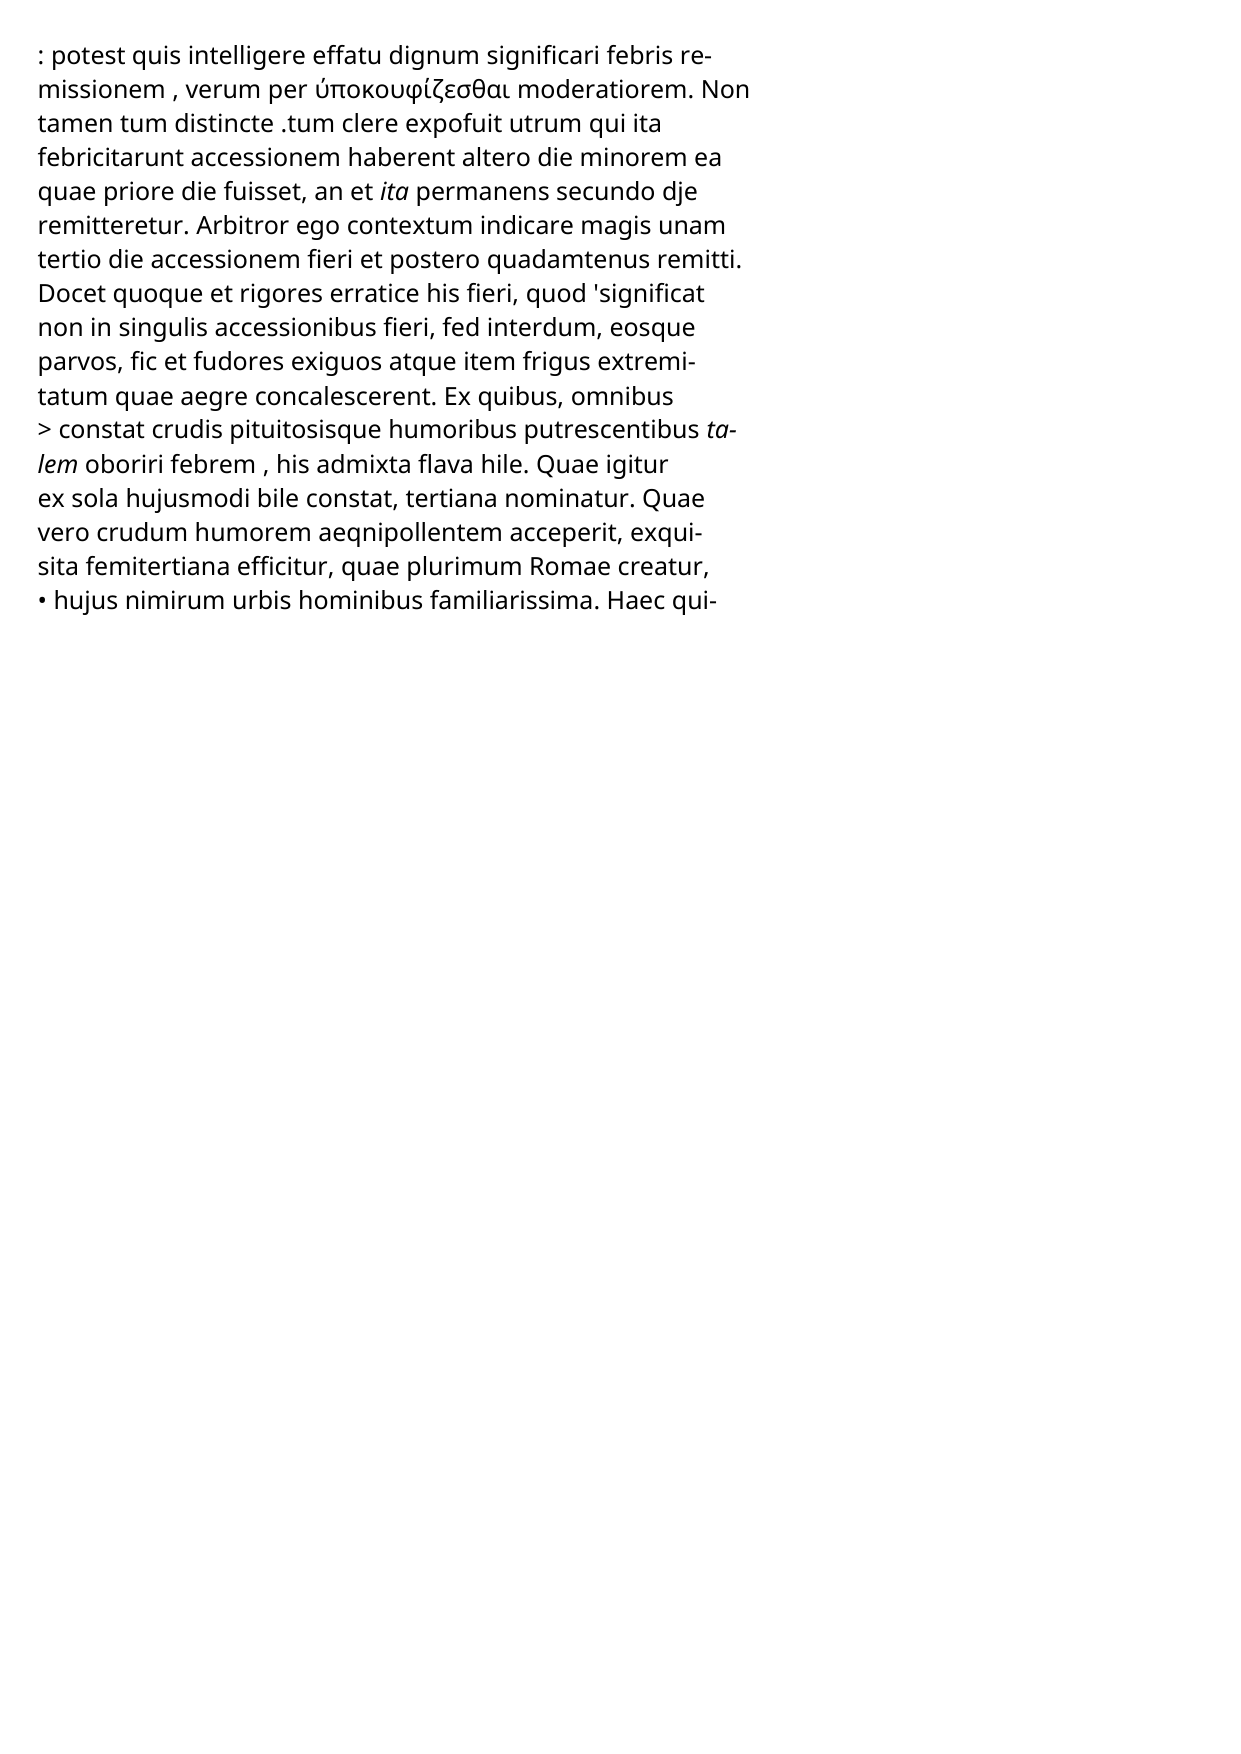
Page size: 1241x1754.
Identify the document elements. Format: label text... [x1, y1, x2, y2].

text : potest quis intelligere effatu dignum significari febris re- missionem , verum per ύποκουφίζεσθαι moderatiorem. Non tamen tum distincte .tum clere expofuit utrum qui ita febricitarunt accessionem haberent altero die minorem ea quae priore die fuisset, an et ita permanens secundo dje remitteretur. Arbitror ego contextum indicare magis unam tertio die accessionem fieri et postero quadamtenus remitti. Docet quoque et rigores erratice his fieri, quod 'significat non in singulis accessionibus fieri, fed interdum, eosque parvos, fic et fudores exiguos atque item frigus extremi- tatum quae aegre concalescerent. Ex quibus, omnibus > constat crudis pituitosisque humoribus putrescentibus ta- lem oboriri febrem , his admixta flava hile. Quae igitur ex sola hujusmodi bile constat, tertiana nominatur. Quae vero crudum humorem aeqnipollentem acceperit, exqui- sita femitertiana efficitur, quae plurimum Romae creatur, • hujus nimirum urbis hominibus familiarissima. Haec qui- [37, 37, 1203, 617]
